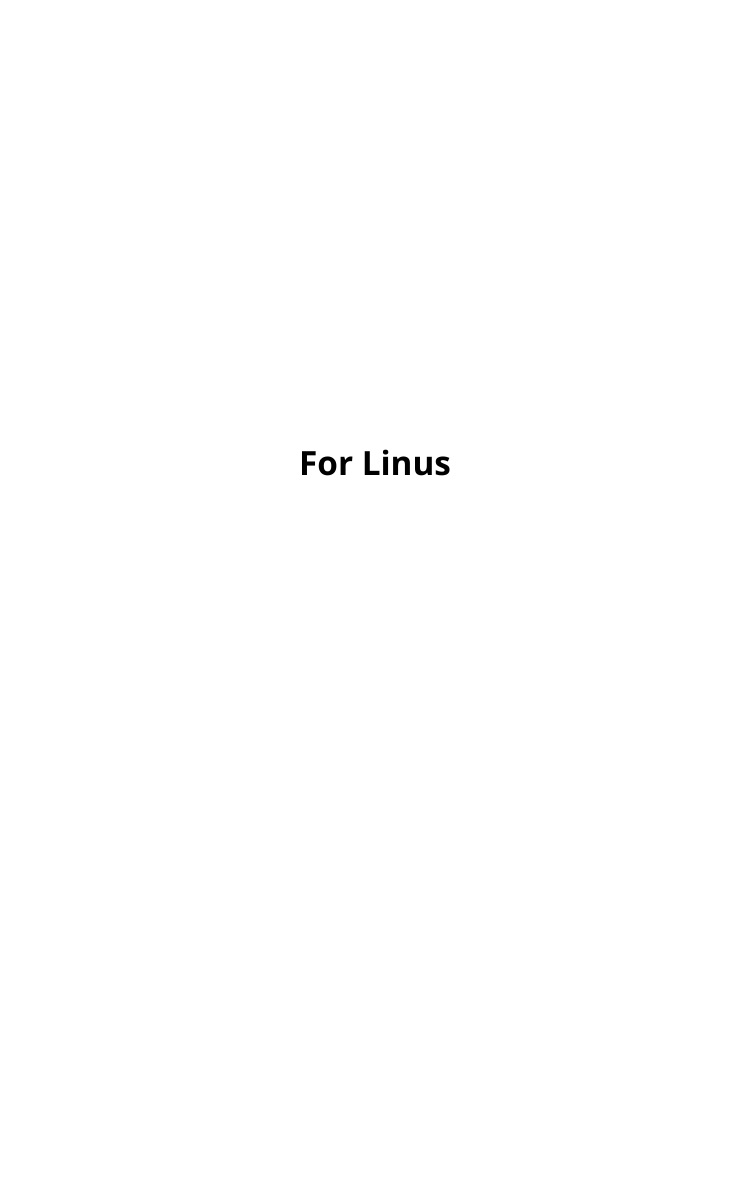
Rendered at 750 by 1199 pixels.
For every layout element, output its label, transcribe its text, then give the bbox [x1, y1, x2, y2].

title For Linus [112, 439, 637, 485]
